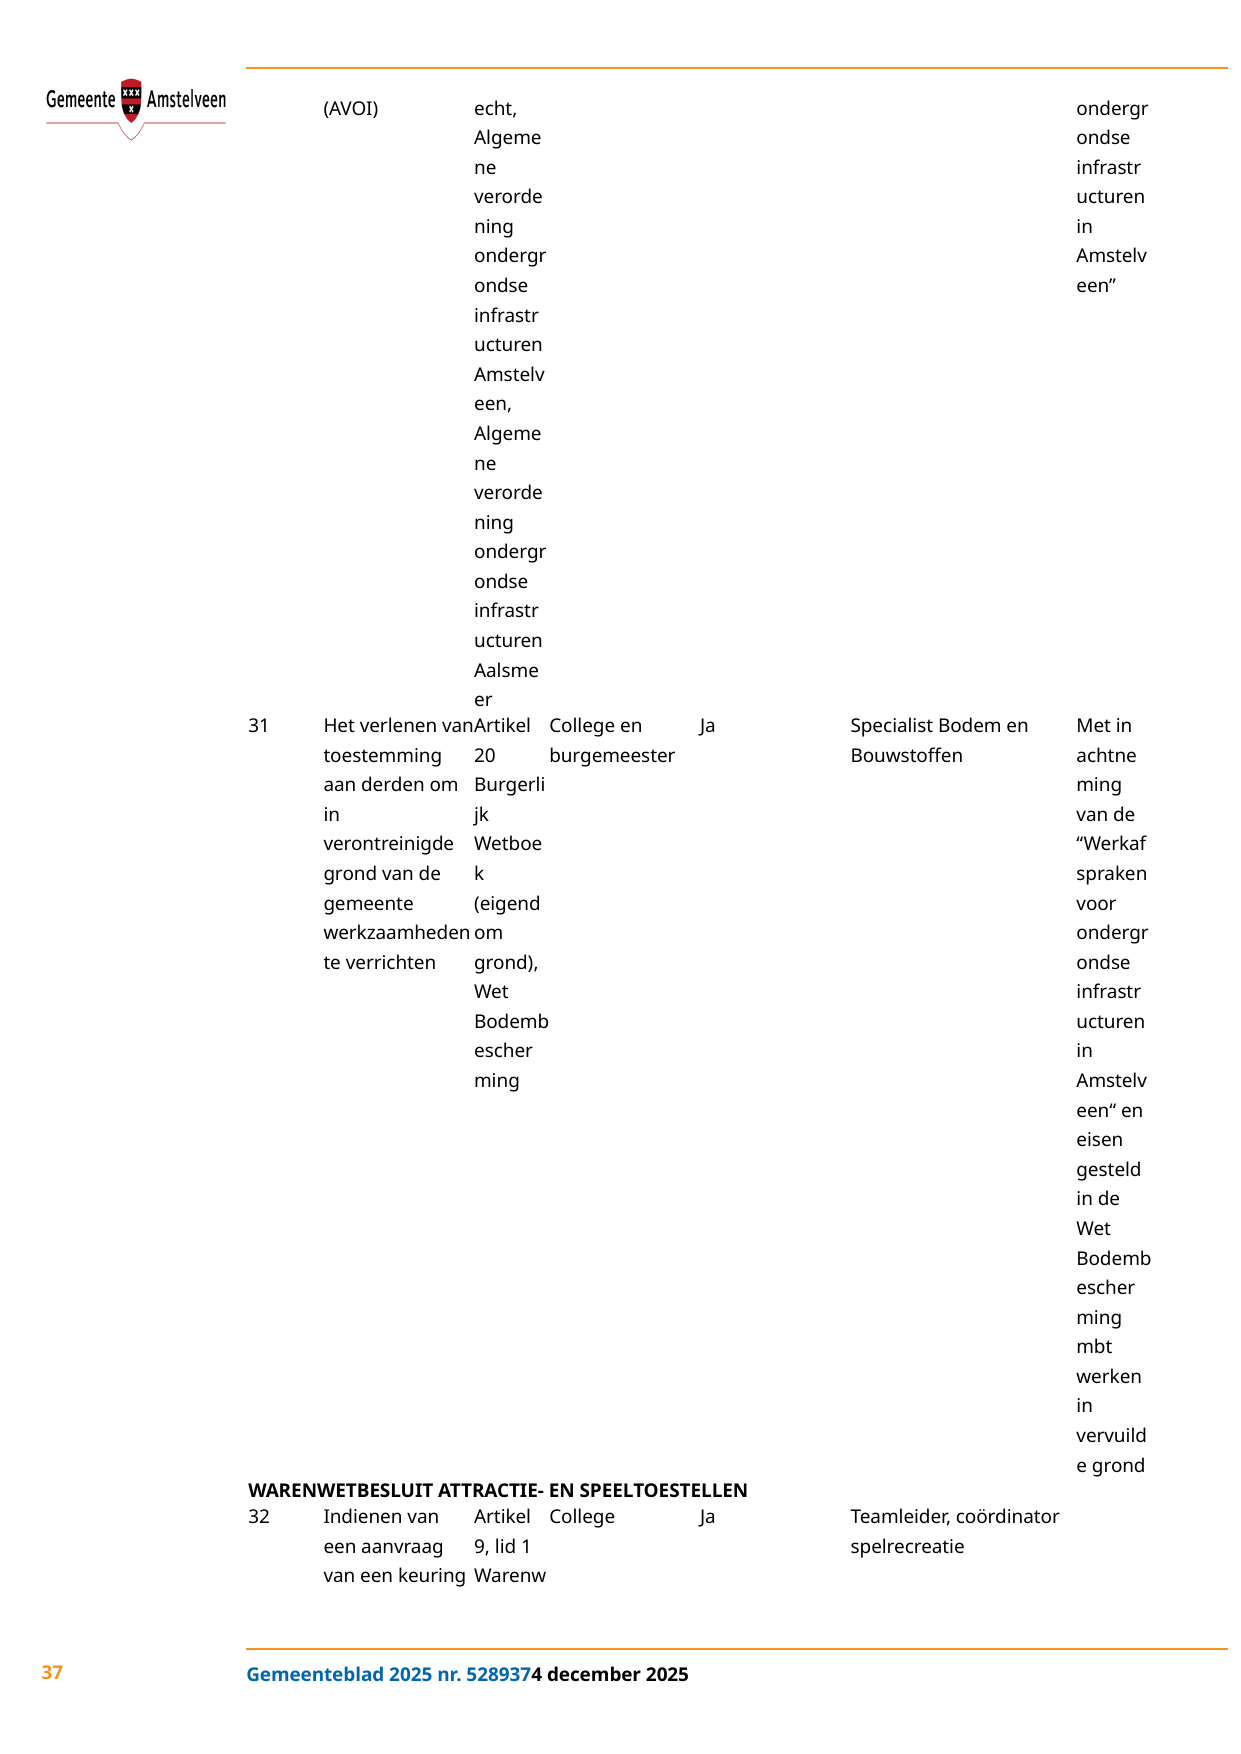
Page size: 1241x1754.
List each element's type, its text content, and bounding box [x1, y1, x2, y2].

table_cell (AVOI) [323, 95, 474, 712]
table_cell Ja [700, 1503, 850, 1588]
table_cell Met in achtneming van de “Werkafspraken voor ondergrondse infrastructuren in Amstelveen“ en eisen gesteld in de Wet Bodembescherming mbt werken in vervuilde grond [1076, 712, 1152, 1477]
table_cell echt, Algemene verordening ondergrondse infrastructuren Amstelveen, Algemene verordening ondergrondse infrastructuren Aalsmeer [474, 95, 549, 712]
table_cell Specialist Bodem en Bouwstoffen [850, 712, 1076, 1477]
table_cell Indienen van een aanvraag van een keuring [323, 1503, 474, 1588]
table_cell [700, 95, 850, 712]
table_cell WARENWETBESLUIT ATTRACTIE- EN SPEELTOESTELLEN [248, 1478, 1152, 1503]
table_cell College [549, 1503, 700, 1588]
table_cell College en burgemeester [549, 712, 700, 1477]
table_cell Het verlenen van toestemming aan derden om in verontreinigde grond van de gemeente werkzaamheden te verrichten [323, 712, 474, 1477]
table_cell ondergrondse infrastructuren in Amstelveen” [1076, 95, 1152, 712]
table_cell Teamleider, coördinator spelrecreatie [850, 1503, 1076, 1588]
table_cell [850, 95, 1076, 712]
table_cell [1076, 1503, 1152, 1588]
table_cell Artikel 20 Burgerlijk Wetboek (eigendom grond), Wet Bodembescherming [474, 712, 549, 1477]
table_cell 32 [248, 1503, 323, 1588]
table_cell [248, 95, 323, 712]
picture [41, 47, 231, 172]
table_cell [549, 95, 700, 712]
table_cell Ja [700, 712, 850, 1477]
table_cell 31 [248, 712, 323, 1477]
table_cell Artikel 9, lid 1 Warenw [474, 1503, 549, 1588]
